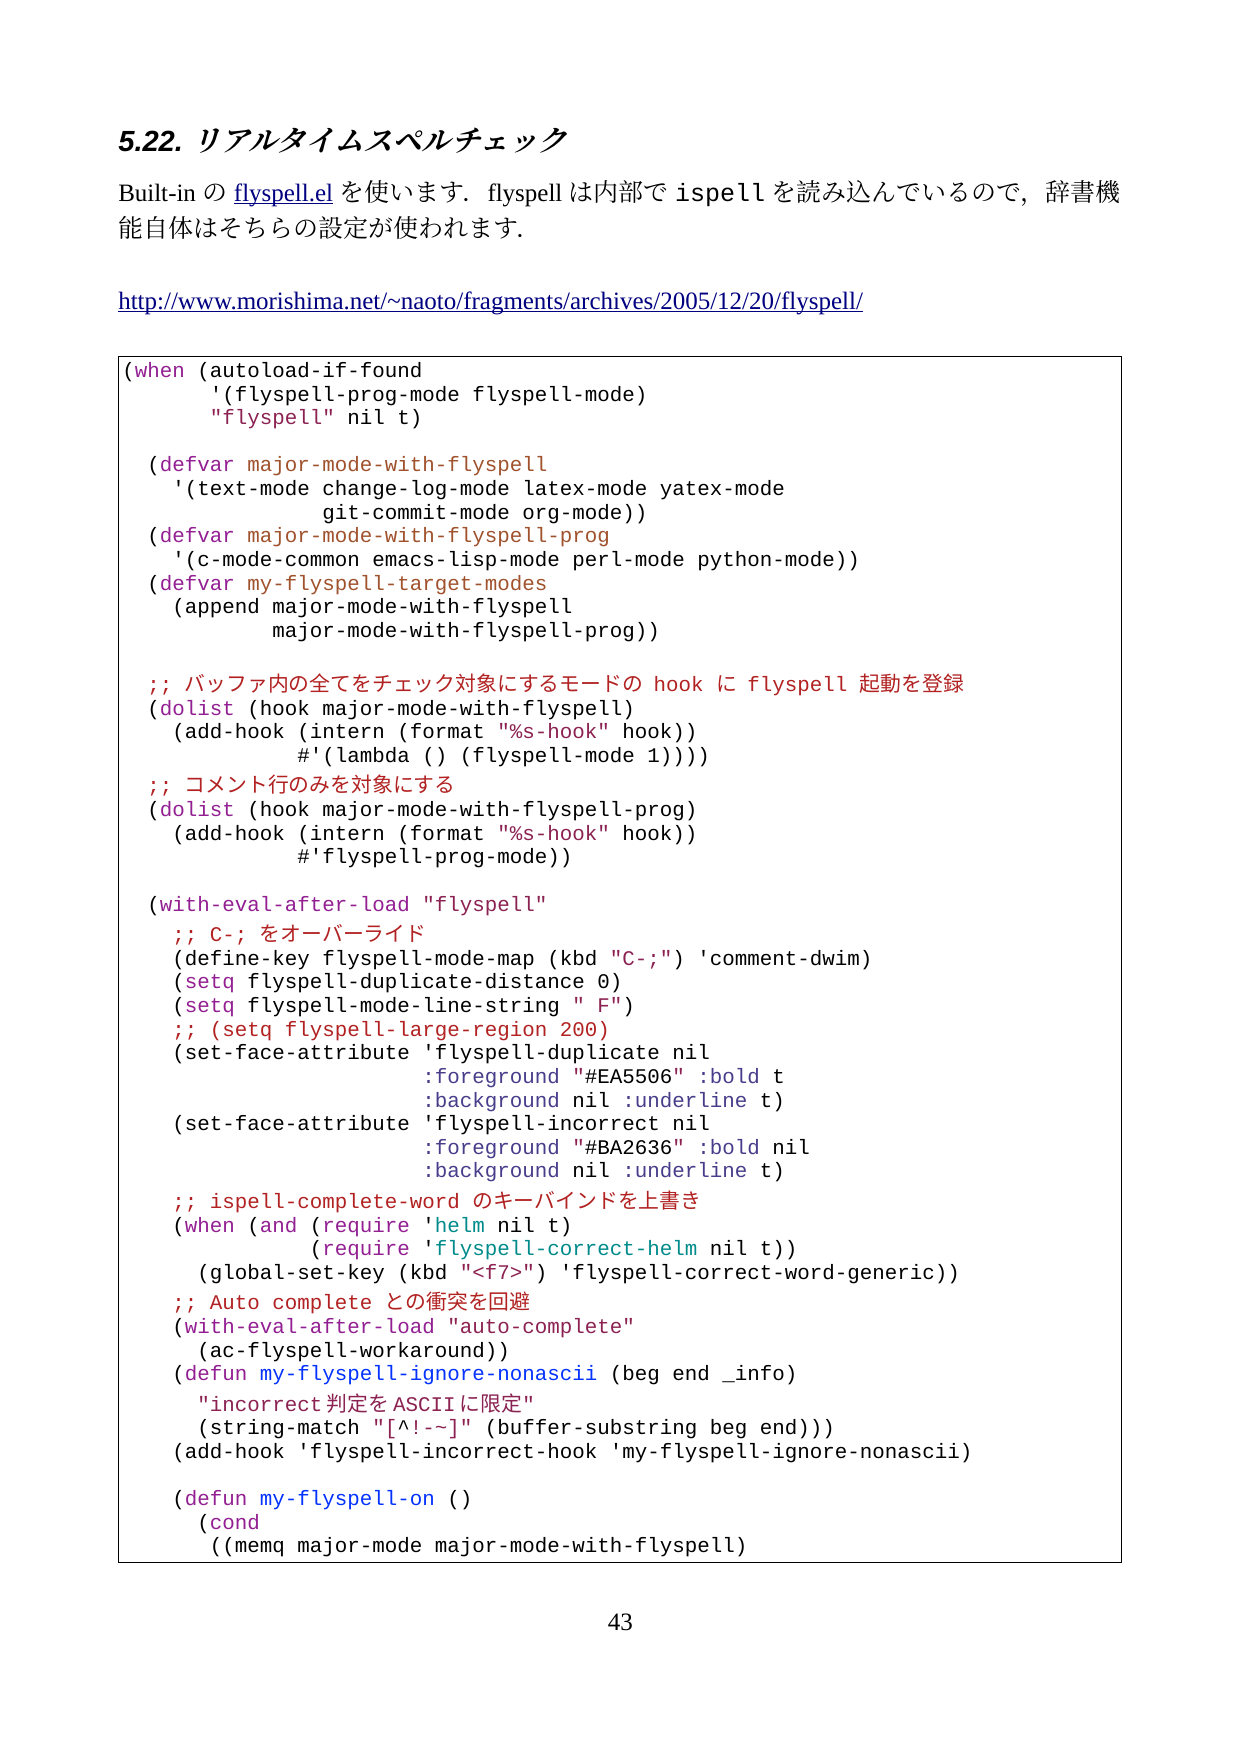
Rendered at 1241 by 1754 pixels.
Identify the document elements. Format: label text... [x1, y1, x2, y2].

text "incorrect判定をASCIIに限定" [119, 1383, 1121, 1413]
text (when (autoload-if-found [119, 357, 1121, 379]
text (add-hook (intern (format "%s-hook" hook)) [119, 819, 1121, 842]
text (cond [119, 1508, 1121, 1532]
text ;; C-; をオーバーライド [119, 913, 1121, 944]
text http://www.morishima.net/~naoto/fragments/archives/2005/12/20/flyspell/ [118, 286, 1122, 343]
text (set-face-attribute 'flyspell-incorrect nil [119, 1109, 1121, 1133]
text (global-set-key (kbd "<f7>") 'flyspell-correct-word-generic)) [119, 1258, 1121, 1282]
text Built-in の flyspell.el を使います．flyspell は内部で ispell を読み込んでいるので，辞書機能自体はそちらの設定が使われます． [118, 172, 1122, 273]
text git-commit-mode org-mode)) [119, 498, 1121, 521]
text (add-hook 'flyspell-incorrect-hook 'my-flyspell-ignore-nonascii) [119, 1437, 1121, 1461]
text (setq flyspell-mode-line-string " F") [119, 991, 1121, 1015]
text :background nil :underline t) [119, 1157, 1121, 1180]
text #'(lambda () (flyspell-mode 1)))) [119, 741, 1121, 765]
text (defun my-flyspell-on () [119, 1484, 1121, 1508]
text (append major-mode-with-flyspell [119, 592, 1121, 616]
text :foreground "#EA5506" :bold t [119, 1062, 1121, 1086]
text ((memq major-mode major-mode-with-flyspell) [119, 1532, 1121, 1562]
text "flyspell" nil t) [119, 403, 1121, 427]
text major-mode-with-flyspell-prog)) [119, 616, 1121, 640]
text (dolist (hook major-mode-with-flyspell) [119, 694, 1121, 717]
text '(c-mode-common emacs-lisp-mode perl-mode python-mode)) [119, 545, 1121, 569]
text (defvar major-mode-with-flyspell [119, 451, 1121, 474]
text (defvar my-flyspell-target-modes [119, 569, 1121, 592]
text (setq flyspell-duplicate-distance 0) [119, 967, 1121, 991]
text (define-key flyspell-mode-map (kbd "C-;") 'comment-dwim) [119, 944, 1121, 967]
text ;; ispell-complete-word のキーバインドを上書き [119, 1180, 1121, 1211]
text (with-eval-after-load "flyspell" [119, 890, 1121, 913]
text :foreground "#BA2636" :bold nil [119, 1133, 1121, 1157]
text (defun my-flyspell-ignore-nonascii (beg end _info) [119, 1359, 1121, 1383]
text ;; Auto complete との衝突を回避 [119, 1282, 1121, 1312]
text (defvar major-mode-with-flyspell-prog [119, 521, 1121, 545]
text (dolist (hook major-mode-with-flyspell-prog) [119, 795, 1121, 819]
text ;; バッファ内の全てをチェック対象にするモードの hook に flyspell 起動を登録 [119, 663, 1121, 694]
text (add-hook (intern (format "%s-hook" hook)) [119, 717, 1121, 741]
text #'flyspell-prog-mode)) [119, 842, 1121, 866]
text :background nil :underline t) [119, 1086, 1121, 1109]
text (ac-flyspell-workaround)) [119, 1336, 1121, 1359]
text '(flyspell-prog-mode flyspell-mode) [119, 379, 1121, 403]
subtitle リアルタイムスペルチェック [118, 118, 1122, 160]
text (require 'flyspell-correct-helm nil t)) [119, 1234, 1121, 1258]
text '(text-mode change-log-mode latex-mode yatex-mode [119, 474, 1121, 498]
text (when (and (require 'helm nil t) [119, 1211, 1121, 1234]
text (with-eval-after-load "auto-complete" [119, 1312, 1121, 1336]
text ;; (setq flyspell-large-region 200) [119, 1015, 1121, 1038]
text ;; コメント行のみを対象にする [119, 765, 1121, 795]
text (string-match "[^!-~]" (buffer-substring beg end))) [119, 1413, 1121, 1437]
text (set-face-attribute 'flyspell-duplicate nil [119, 1038, 1121, 1062]
